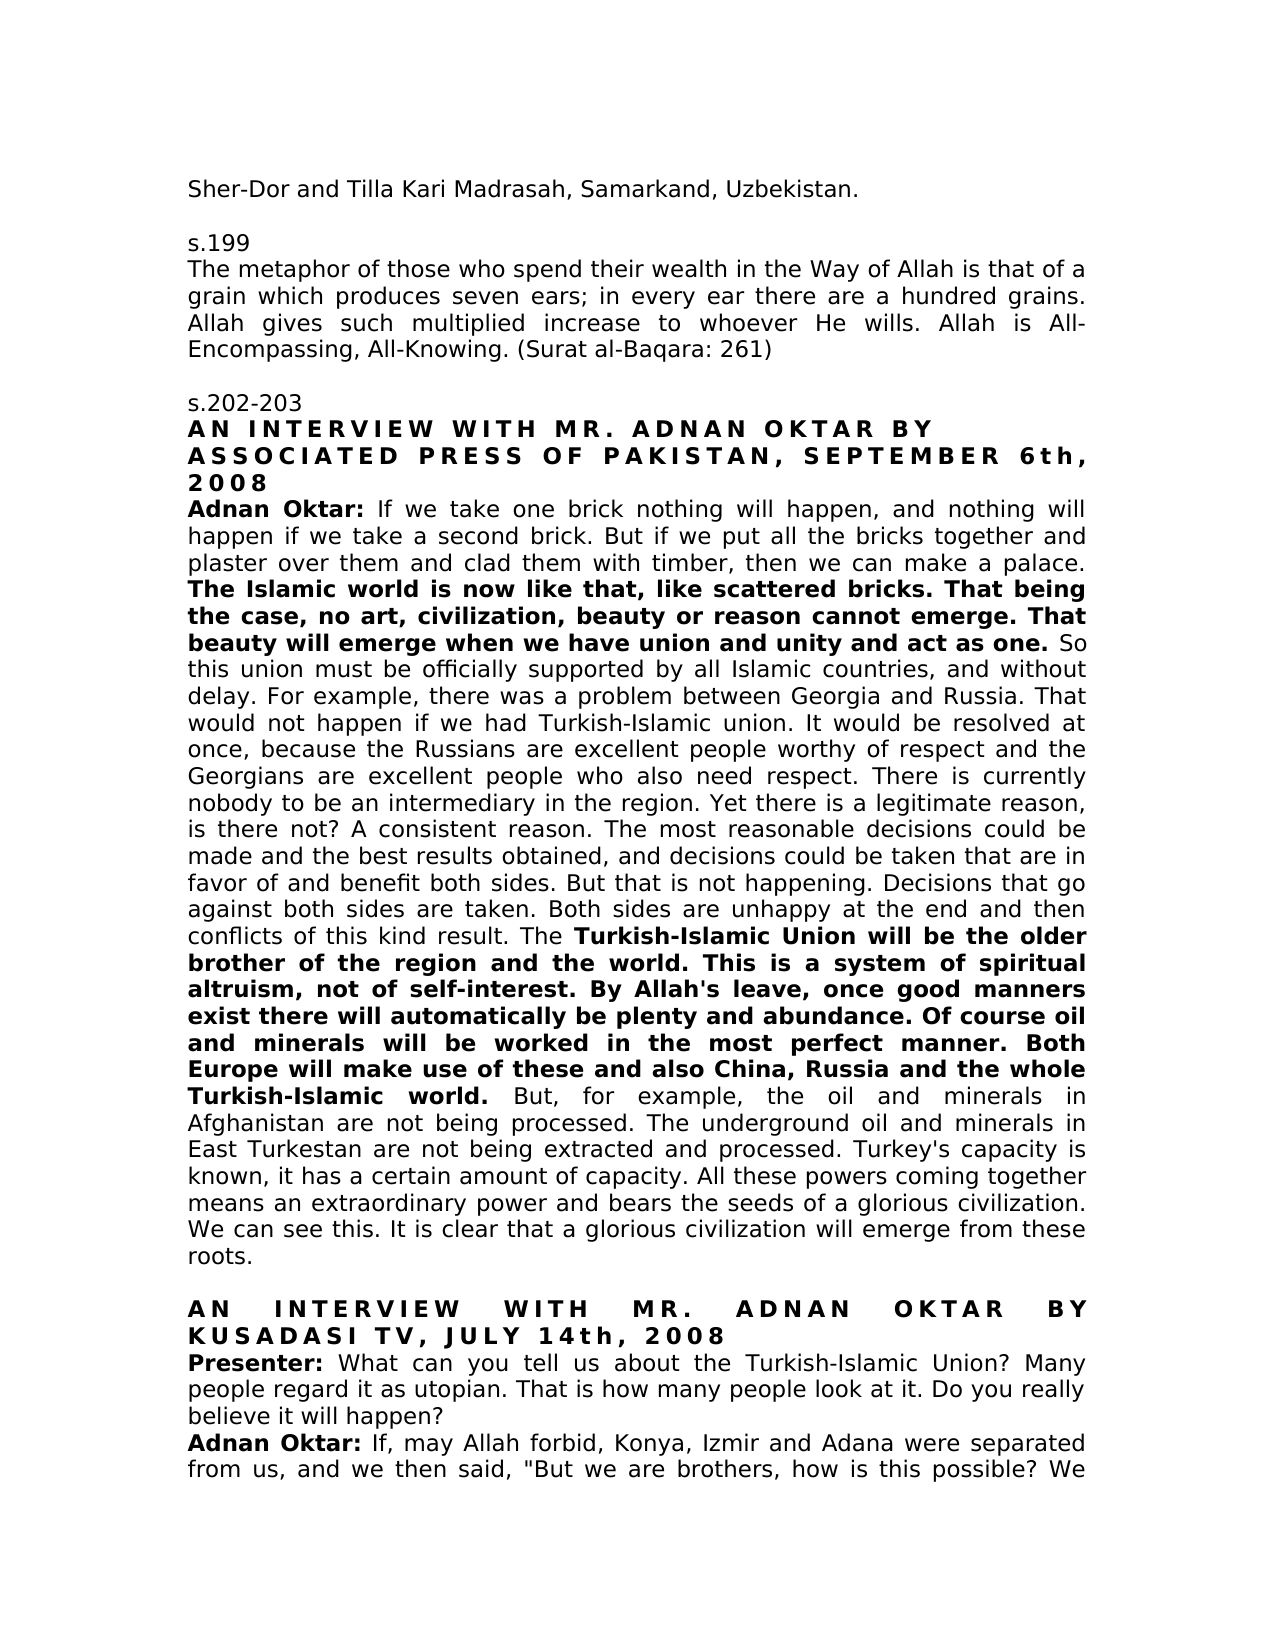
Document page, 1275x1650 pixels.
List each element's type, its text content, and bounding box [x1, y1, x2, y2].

text s.199 [187, 230, 1087, 257]
text ASSOCIATED PRESS OF PAKISTAN, SEPTEMBER 6th, 2008 [187, 443, 1087, 497]
text The metaphor of those who spend their wealth in the Way of Allah is that of a grain which produces seven ears; in every ear there are a hundred grains. Allah gives such multiplied increase to whoever He wills. Allah is All-Encompassing, All-Knowing. (Surat al-Baqara: 261) [187, 257, 1087, 363]
text Adnan Oktar: If we take one brick nothing will happen, and nothing will happen if we take a second brick. But if we put all the bricks together and plaster over them and clad them with timber, then we can make a palace. The Islamic world is now like that, like scattered bricks. That being the case, no art, civilization, beauty or reason cannot emerge. That beauty will emerge when we have union and unity and act as one. So this union must be officially supported by all Islamic countries, and without delay. For example, there was a problem between Georgia and Russia. That would not happen if we had Turkish-Islamic union. It would be resolved at once, because the Russians are excellent people worthy of respect and the Georgians are excellent people who also need respect. There is currently nobody to be an intermediary in the region. Yet there is a legitimate reason, is there not? A consistent reason. The most reasonable decisions could be made and the best results obtained, and decisions could be taken that are in favor of and benefit both sides. But that is not happening. Decisions that go against both sides are taken. Both sides are unhappy at the end and then conflicts of this kind result. The Turkish-Islamic Union will be the older brother of the region and the world. This is a system of spiritual altruism, not of self-interest. By Allah's leave, once good manners exist there will automatically be plenty and abundance. Of course oil and minerals will be worked in the most perfect manner. Both Europe will make use of these and also China, Russia and the whole Turkish-Islamic world. But, for example, the oil and minerals in Afghanistan are not being processed. The underground oil and minerals in East Turkestan are not being extracted and processed. Turkey's capacity is known, it has a certain amount of capacity. All these powers coming together means an extraordinary power and bears the seeds of a glorious civilization. We can see this. It is clear that a glorious civilization will emerge from these roots. [187, 497, 1087, 1270]
text AN INTERVIEW WITH MR. ADNAN OKTAR BY KUSADASI TV, JULY 14th, 2008 [187, 1297, 1087, 1350]
text Adnan Oktar: If, may Allah forbid, Konya, Izmir and Adana were separated from us, and we then said, "But we are brothers, how is this possible? We [187, 1430, 1087, 1483]
text AN INTERVIEW WITH MR. ADNAN OKTAR BY [187, 417, 1087, 443]
text Presenter: What can you tell us about the Turkish-Islamic Union? Many people regard it as utopian. That is how many people look at it. Do you really believe it will happen? [187, 1350, 1087, 1430]
text Sher-Dor and Tilla Kari Madrasah, Samarkand, Uzbekistan. [187, 177, 1087, 203]
text s.202-203 [187, 390, 1087, 417]
